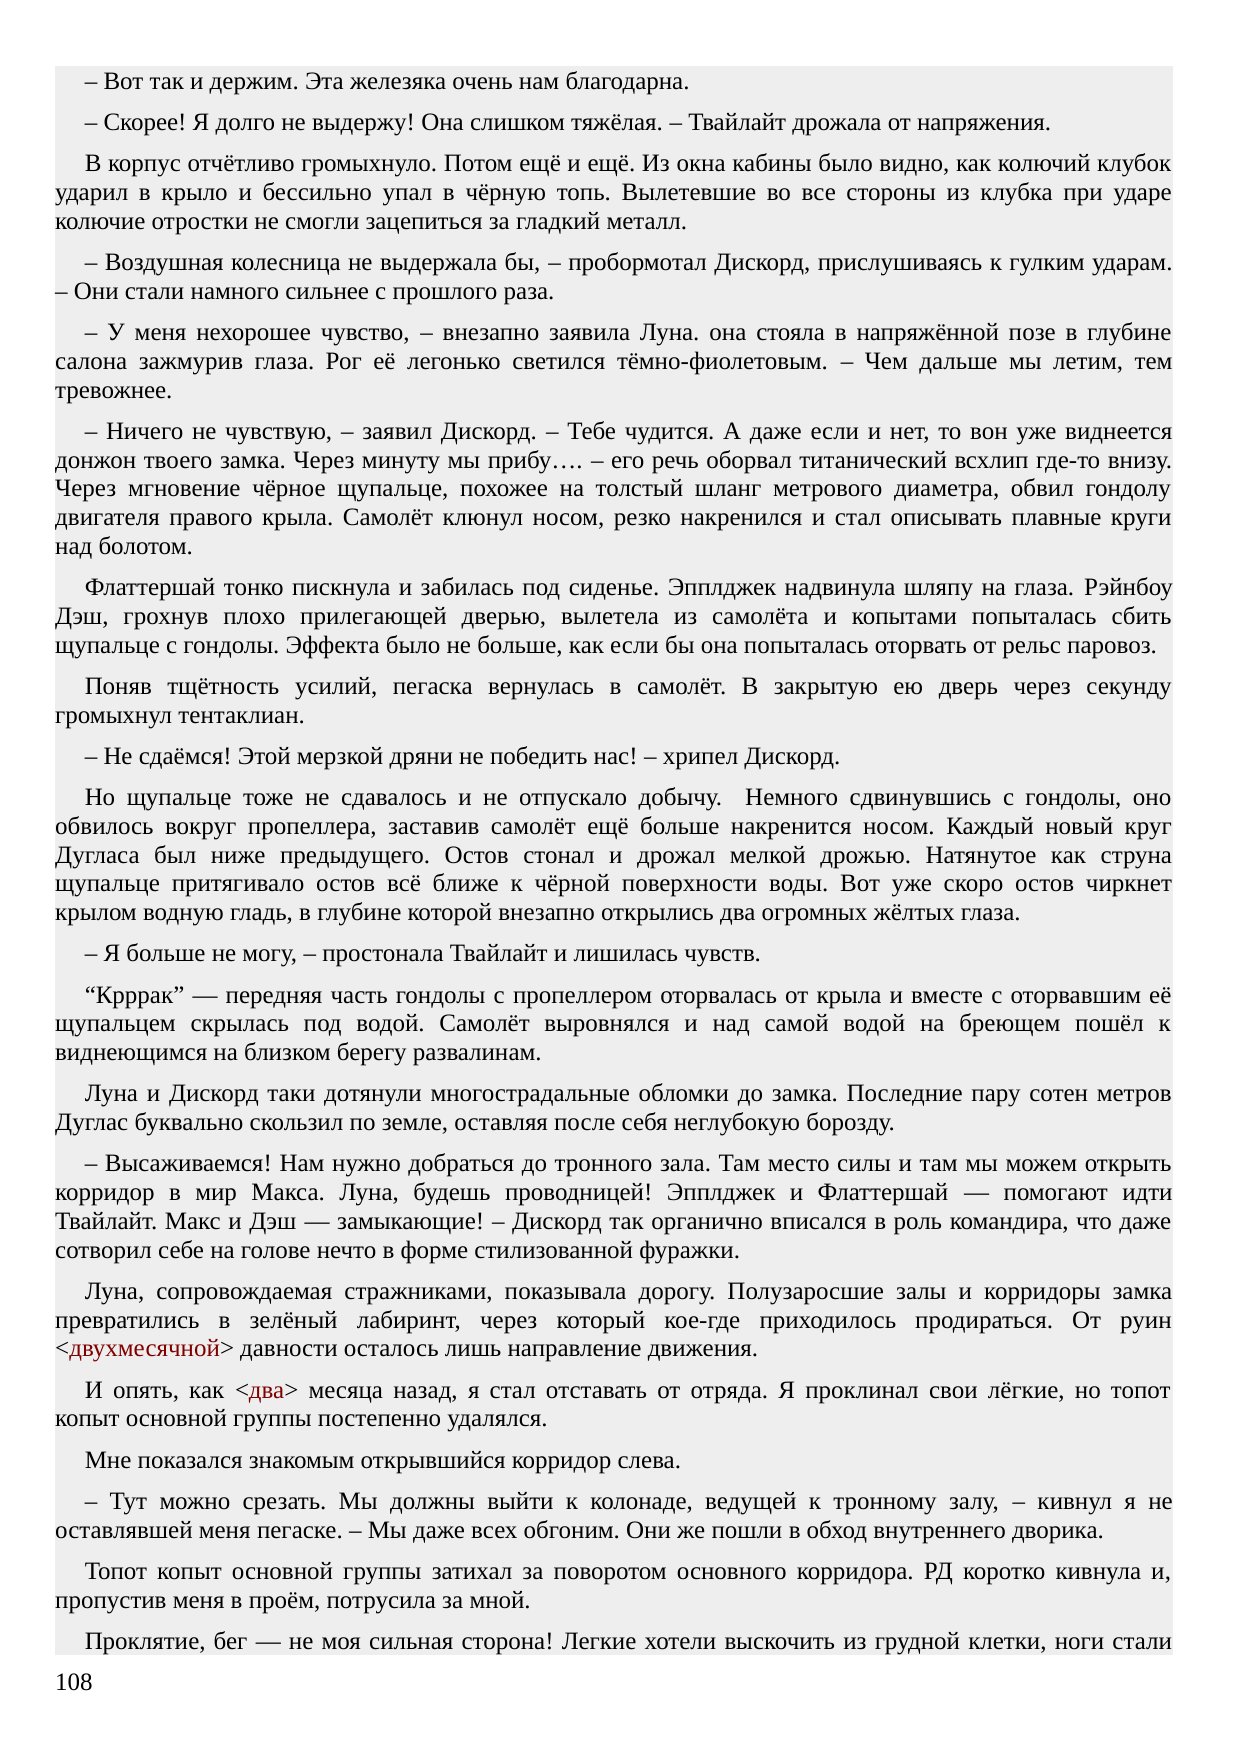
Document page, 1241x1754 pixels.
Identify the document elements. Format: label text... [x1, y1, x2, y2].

text Мне показался знакомым открывшийся корридор слева. [55, 1445, 1173, 1473]
text Луна, сопровождаемая стражниками, показывала дорогу. Полузаросшие залы и корридоры замка превратились в зелёный лабиринт, через который кое-где приходилось продираться. От руин <двухмесячной> давности осталось лишь направление движения. [55, 1276, 1173, 1362]
text Но щупальце тоже не сдавалось и не отпускало добычу. Немного сдвинувшись с гондолы, оно обвилось вокруг пропеллера, заставив самолёт ещё больше накренится носом. Каждый новый круг Дугласа был ниже предыдущего. Остов стонал и дрожал мелкой дрожью. Натянутое как струна щупальце притягивало остов всё ближе к чёрной поверхности воды. Вот уже скоро остов чиркнет крылом водную гладь, в глубине которой внезапно открылись два огромных жёлтых глаза. [55, 782, 1173, 926]
text “Крррак” — передняя часть гондолы с пропеллером оторвалась от крыла и вместе с оторвавшим её щупальцем скрылась под водой. Самолёт выровнялся и над самой водой на бреющем пошёл к виднеющимся на близком берегу развалинам. [55, 980, 1173, 1066]
text – Тут можно срезать. Мы должны выйти к колонаде, ведущей к тронному залу, – кивнул я не оставлявшей меня пегаске. – Мы даже всех обгоним. Они же пошли в обход внутреннего дворика. [55, 1486, 1173, 1543]
text И опять, как <два> месяца назад, я стал отставать от отряда. Я проклинал свои лёгкие, но топот копыт основной группы постепенно удалялся. [55, 1375, 1173, 1432]
text Флаттершай тонко пискнула и забилась под сиденье. Эпплджек надвинула шляпу на глаза. Рэйнбоу Дэш, грохнув плохо прилегающей дверью, вылетела из самолёта и копытами попыталась сбить щупальце с гондолы. Эффекта было не больше, как если бы она попыталась оторвать от рельс паровоз. [55, 572, 1173, 658]
text – Вот так и держим. Эта железяка очень нам благодарна. [55, 66, 1173, 95]
text – Скорее! Я долго не выдержу! Она слишком тяжёлая. – Твайлайт дрожала от напряжения. [55, 107, 1173, 136]
text – Высаживаемся! Нам нужно добраться до тронного зала. Там место силы и там мы можем открыть корридор в мир Макса. Луна, будешь проводницей! Эпплджек и Флаттершай — помогают идти Твайлайт. Макс и Дэш — замыкающие! – Дискорд так органично вписался в роль командира, что даже сотворил себе на голове нечто в форме стилизованной фуражки. [55, 1148, 1173, 1263]
text – Воздушная колесница не выдержала бы, – пробормотал Дискорд, прислушиваясь к гулким ударам. – Они стали намного сильнее с прошлого раза. [55, 247, 1173, 305]
text В корпус отчётливо громыхнуло. Потом ещё и ещё. Из окна кабины было видно, как колючий клубок ударил в крыло и бессильно упал в чёрную топь. Вылетевшие во все стороны из клубка при ударе колючие отростки не смогли зацепиться за гладкий металл. [55, 148, 1173, 235]
text Поняв тщётность усилий, пегаска вернулась в самолёт. В закрытую ею дверь через секунду громыхнул тентаклиан. [55, 671, 1173, 728]
text Проклятие, бег — не моя сильная сторона! Легкие хотели выскочить из грудной клетки, ноги стали [55, 1626, 1173, 1655]
text Луна и Дискорд таки дотянули многострадальные обломки до замка. Последние пару сотен метров Дуглас буквально скользил по земле, оставляя после себя неглубокую борозду. [55, 1078, 1173, 1136]
text Топот копыт основной группы затихал за поворотом основного корридора. РД коротко кивнула и, пропустив меня в проём, потрусила за мной. [55, 1556, 1173, 1613]
text – Ничего не чувствую, – заявил Дискорд. – Тебе чудится. А даже если и нет, то вон уже виднеется донжон твоего замка. Через минуту мы прибу…. – его речь оборвал титанический всхлип где-то внизу. Через мгновение чёрное щупальце, похожее на толстый шланг метрового диаметра, обвил гондолу двигателя правого крыла. Самолёт клюнул носом, резко накренился и стал описывать плавные круги над болотом. [55, 416, 1173, 560]
text – У меня нехорошее чувство, – внезапно заявила Луна. она стояла в напряжённой позе в глубине салона зажмурив глаза. Рог её легонько светился тёмно-фиолетовым. – Чем дальше мы летим, тем тревожнее. [55, 317, 1173, 403]
text – Я больше не могу, – простонала Твайлайт и лишилась чувств. [55, 938, 1173, 967]
text – Не сдаёмся! Этой мерзкой дряни не победить нас! – хрипел Дискорд. [55, 741, 1173, 770]
